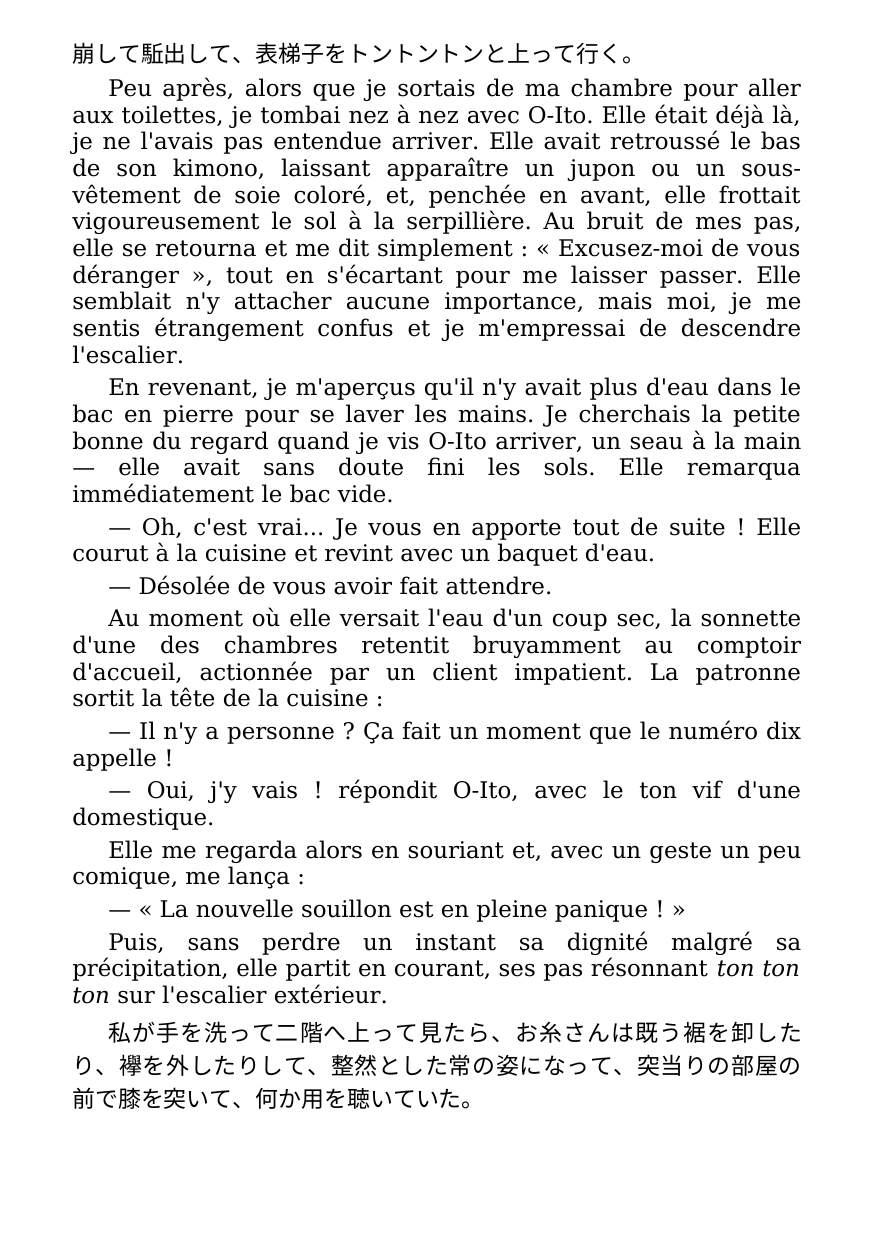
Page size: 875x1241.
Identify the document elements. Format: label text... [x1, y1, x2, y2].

text Puis, sans perdre un instant sa dignité malgré sa précipitation, elle partit en courant, ses pas résonnant ton ton ton sur l'escalier extérieur. [72, 929, 802, 1009]
text — Désolée de vous avoir fait attendre. [72, 573, 802, 600]
text — Il n'y a personne ? Ça fait un moment que le numéro dix appelle ! [72, 718, 802, 772]
text Elle me regarda alors en souriant et, avec un geste un peu comique, me lança : [72, 837, 802, 890]
text En revenant, je m'aperçus qu'il n'y avait plus d'eau dans le bac en pierre pour se laver les mains. Je cherchais la petite bonne du regard quand je vis O-Ito arriver, un seau à la main — elle avait sans doute fini les sols. Elle remarqua immédiatement le bac vide. [72, 374, 802, 508]
text 崩して駈出して、表梯子をトントントンと上って行く。 [72, 36, 802, 69]
text Peu après, alors que je sortais de ma chambre pour aller aux toilettes, je tombai nez à nez avec O-Ito. Elle était déjà là, je ne l'avais pas entendue arriver. Elle avait retroussé le bas de son kimono, laissant apparaître un jupon ou un sous-vêtement de soie coloré, et, penchée en avant, elle frottait vigoureusement le sol à la serpillière. Au bruit de mes pas, elle se retourna et me dit simplement : « Excusez-moi de vous déranger », tout en s'écartant pour me laisser passer. Elle semblait n'y attacher aucune importance, mais moi, je me sentis étrangement confus et je m'empressai de descendre l'escalier. [72, 75, 802, 368]
text — « La nouvelle souillon est en pleine panique ! » [72, 896, 802, 923]
text Au moment où elle versait l'eau d'un coup sec, la sonnette d'une des chambres retentit bruyamment au comptoir d'accueil, actionnée par un client impatient. La patronne sortit la tête de la cuisine : [72, 606, 802, 712]
text — Oui, j'y vais ! répondit O-Ito, avec le ton vif d'une domestique. [72, 777, 802, 831]
text — Oh, c'est vrai... Je vous en apporte tout de suite ! Elle courut à la cuisine et revint avec un baquet d'eau. [72, 514, 802, 567]
text 私が手を洗って二階へ上って見たら、お糸さんは既う裾を卸したり、襷を外したりして、整然とした常の姿になって、突当りの部屋の前で膝を突いて、何か用を聴いていた。 [72, 1014, 802, 1114]
